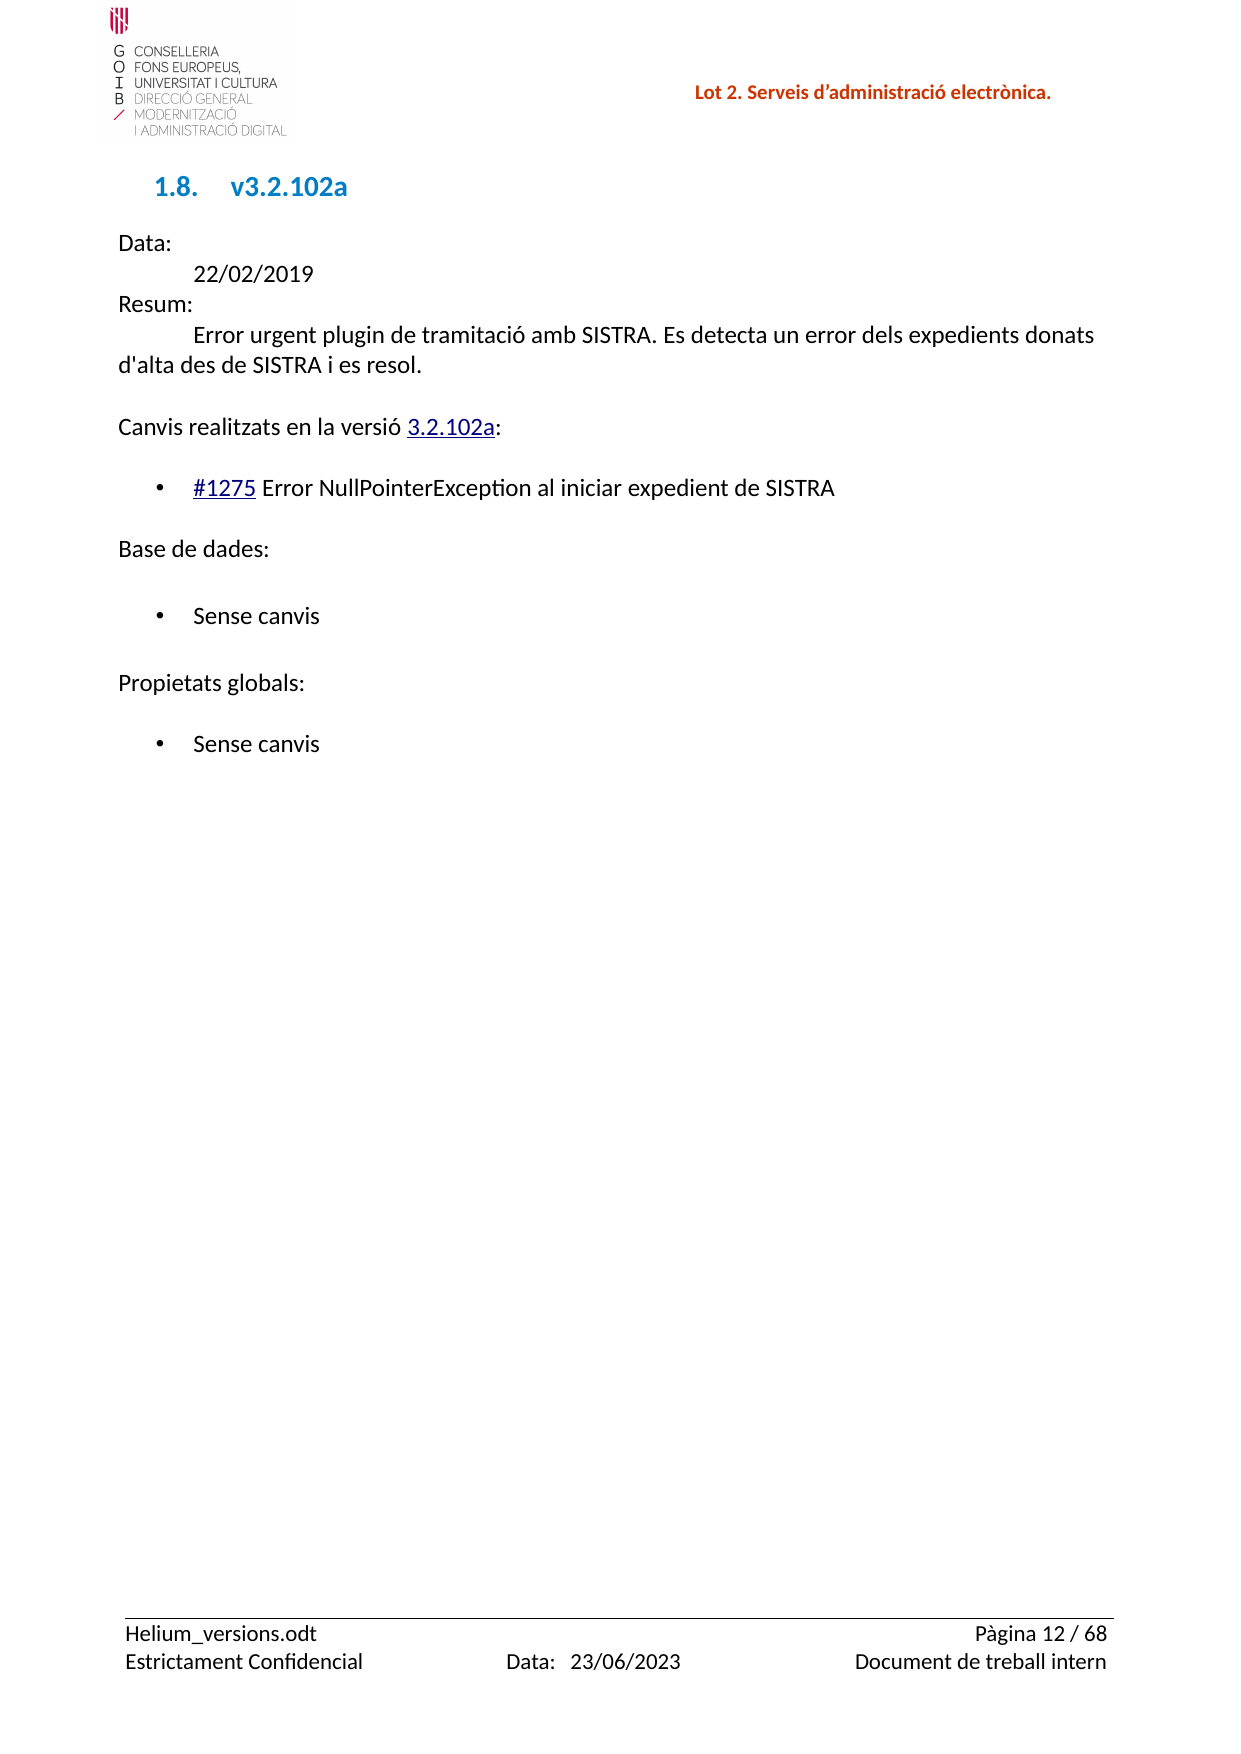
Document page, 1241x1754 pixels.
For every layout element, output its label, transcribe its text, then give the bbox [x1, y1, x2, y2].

text Data: [118, 228, 1122, 258]
picture [100, 0, 297, 144]
list Sense canvis [156, 600, 1122, 630]
text Propietats globals: [118, 667, 1122, 697]
subtitle v3.2.102a [153, 168, 1122, 204]
text Resum: [118, 289, 1122, 319]
text 22/02/2019 [118, 258, 1122, 289]
text Base de dades: [118, 533, 1122, 563]
text Error urgent plugin de tramitació amb SISTRA. Es detecta un error dels expedients donats d'alta des de SISTRA i es resol. [118, 319, 1122, 380]
text Canvis realitzats en la versió 3.2.102a: [118, 411, 1122, 441]
list #1275 Error NullPointerException al iniciar expedient de SISTRA [156, 472, 1122, 502]
list Sense canvis [156, 728, 1122, 758]
